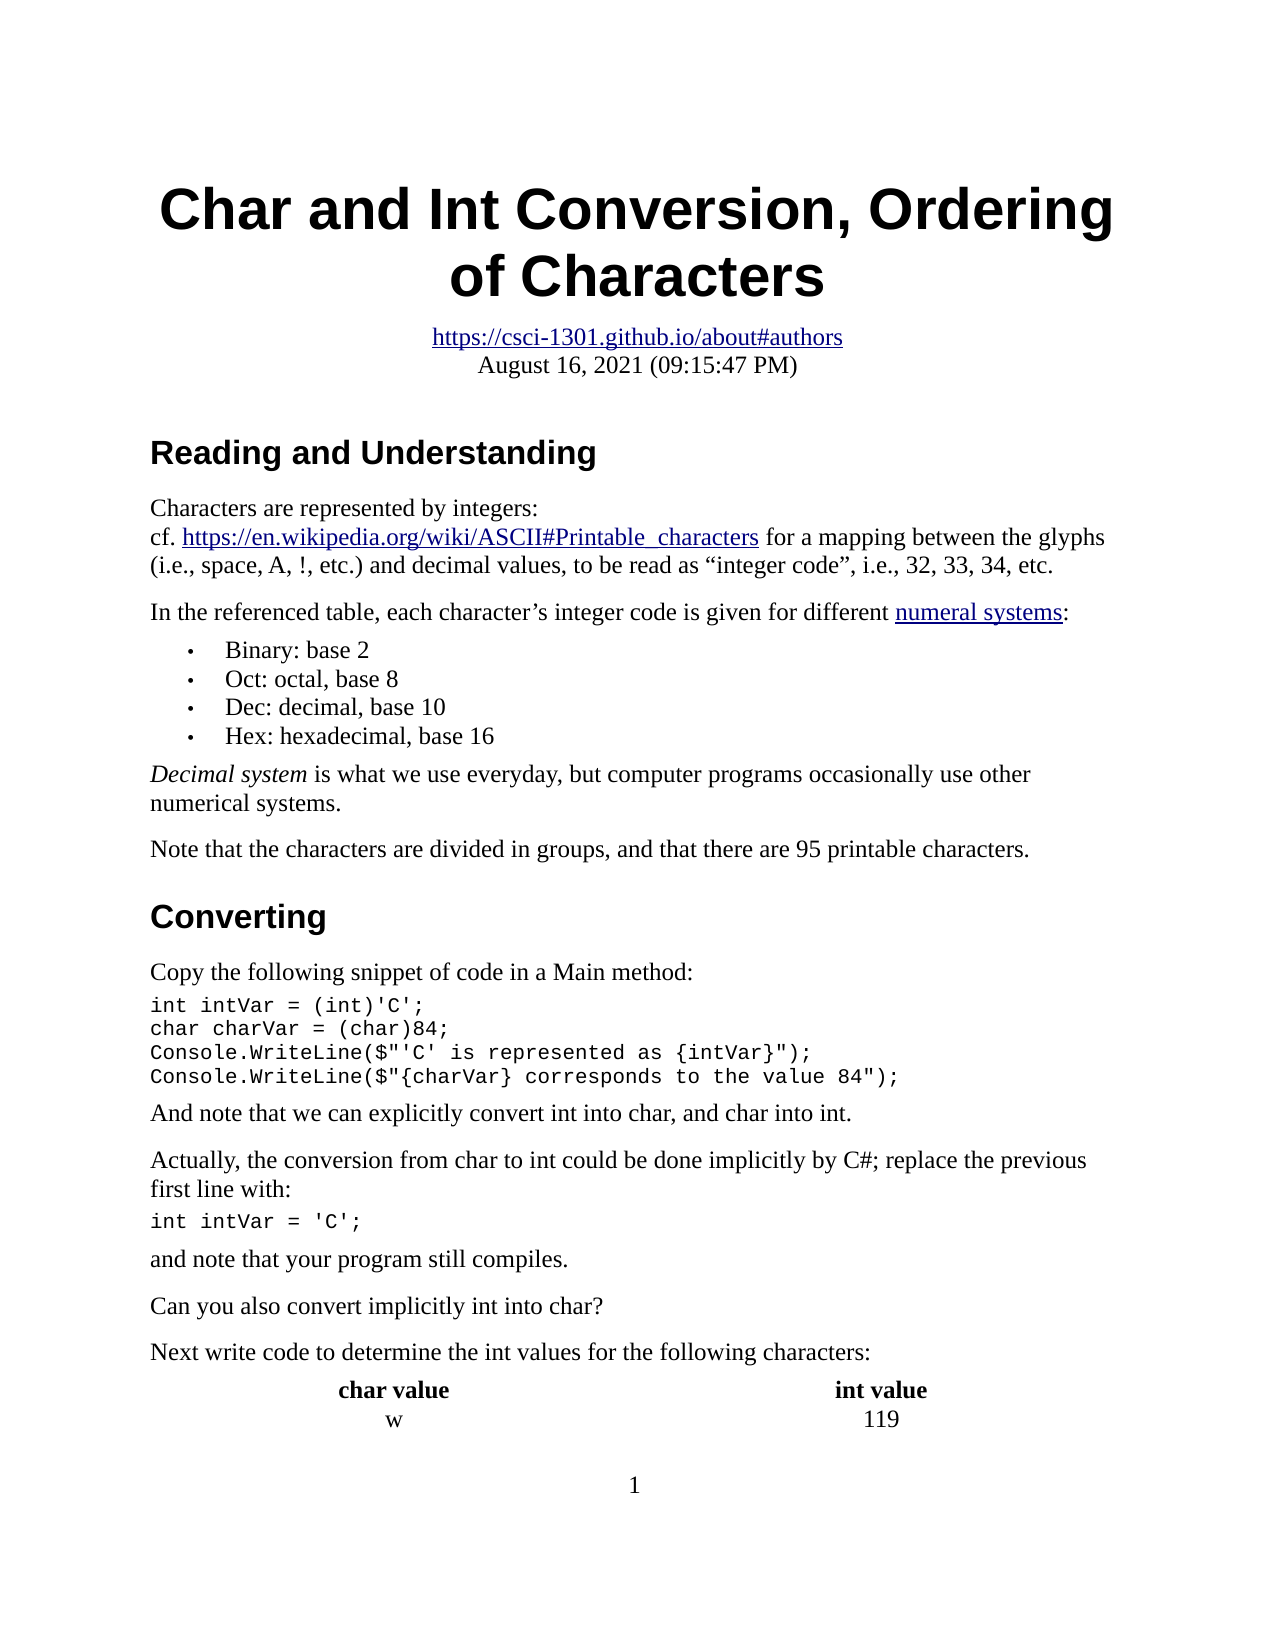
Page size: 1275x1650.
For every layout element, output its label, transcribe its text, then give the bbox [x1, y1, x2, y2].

text And note that we can explicitly convert int into char, and char into int. [150, 1098, 1125, 1127]
list Dec: decimal, base 10 [187, 692, 1125, 721]
text Console.WriteLine($"'C' is represented as {intVar}"); [150, 1042, 1125, 1066]
list Binary: base 2 [187, 635, 1125, 664]
text int intVar = (int)'C'; [150, 995, 1125, 1018]
text Characters are represented by integers: cf. https://en.wikipedia.org/wiki/ASCII#Printable_characters for a mapping between the glyphs (i.e., space, A, !, etc.) and decimal values, to be read as “integer code”, i.e., 32, 33, 34, etc. [150, 493, 1125, 579]
text Actually, the conversion from char to int could be done implicitly by C#; replace the previous first line with: [150, 1145, 1125, 1202]
text Can you also convert implicitly int into char? [150, 1291, 1125, 1319]
list Hex: hexadecimal, base 16 [187, 721, 1125, 750]
subtitle Converting [150, 897, 1125, 936]
text https://csci-1301.github.io/about#authors [150, 322, 1125, 350]
text Note that the characters are divided in groups, and that there are 95 printable characters. [150, 834, 1125, 863]
table_header int value [638, 1375, 1125, 1404]
table_cell w [150, 1404, 637, 1433]
text char charVar = (char)84; [150, 1018, 1125, 1042]
text Decimal system is what we use everyday, but computer programs occasionally use other numerical systems. [150, 759, 1125, 816]
text Copy the following snippet of code in a Main method: [150, 957, 1125, 986]
text August 16, 2021 (09:15:47 PM) [150, 350, 1125, 379]
table_cell 119 [638, 1404, 1125, 1433]
table_header char value [150, 1375, 637, 1404]
text and note that your program still compiles. [150, 1244, 1125, 1273]
text Console.WriteLine($"{charVar} corresponds to the value 84"); [150, 1066, 1125, 1089]
text int intVar = 'C'; [150, 1211, 1125, 1235]
subtitle Reading and Understanding [150, 433, 1125, 472]
list Oct: octal, base 8 [187, 664, 1125, 692]
text Next write code to determine the int values for the following characters: [150, 1337, 1125, 1366]
title Char and Int Conversion, Ordering of Characters [150, 175, 1125, 309]
text In the referenced table, each character’s integer code is given for different numeral systems: [150, 597, 1125, 626]
